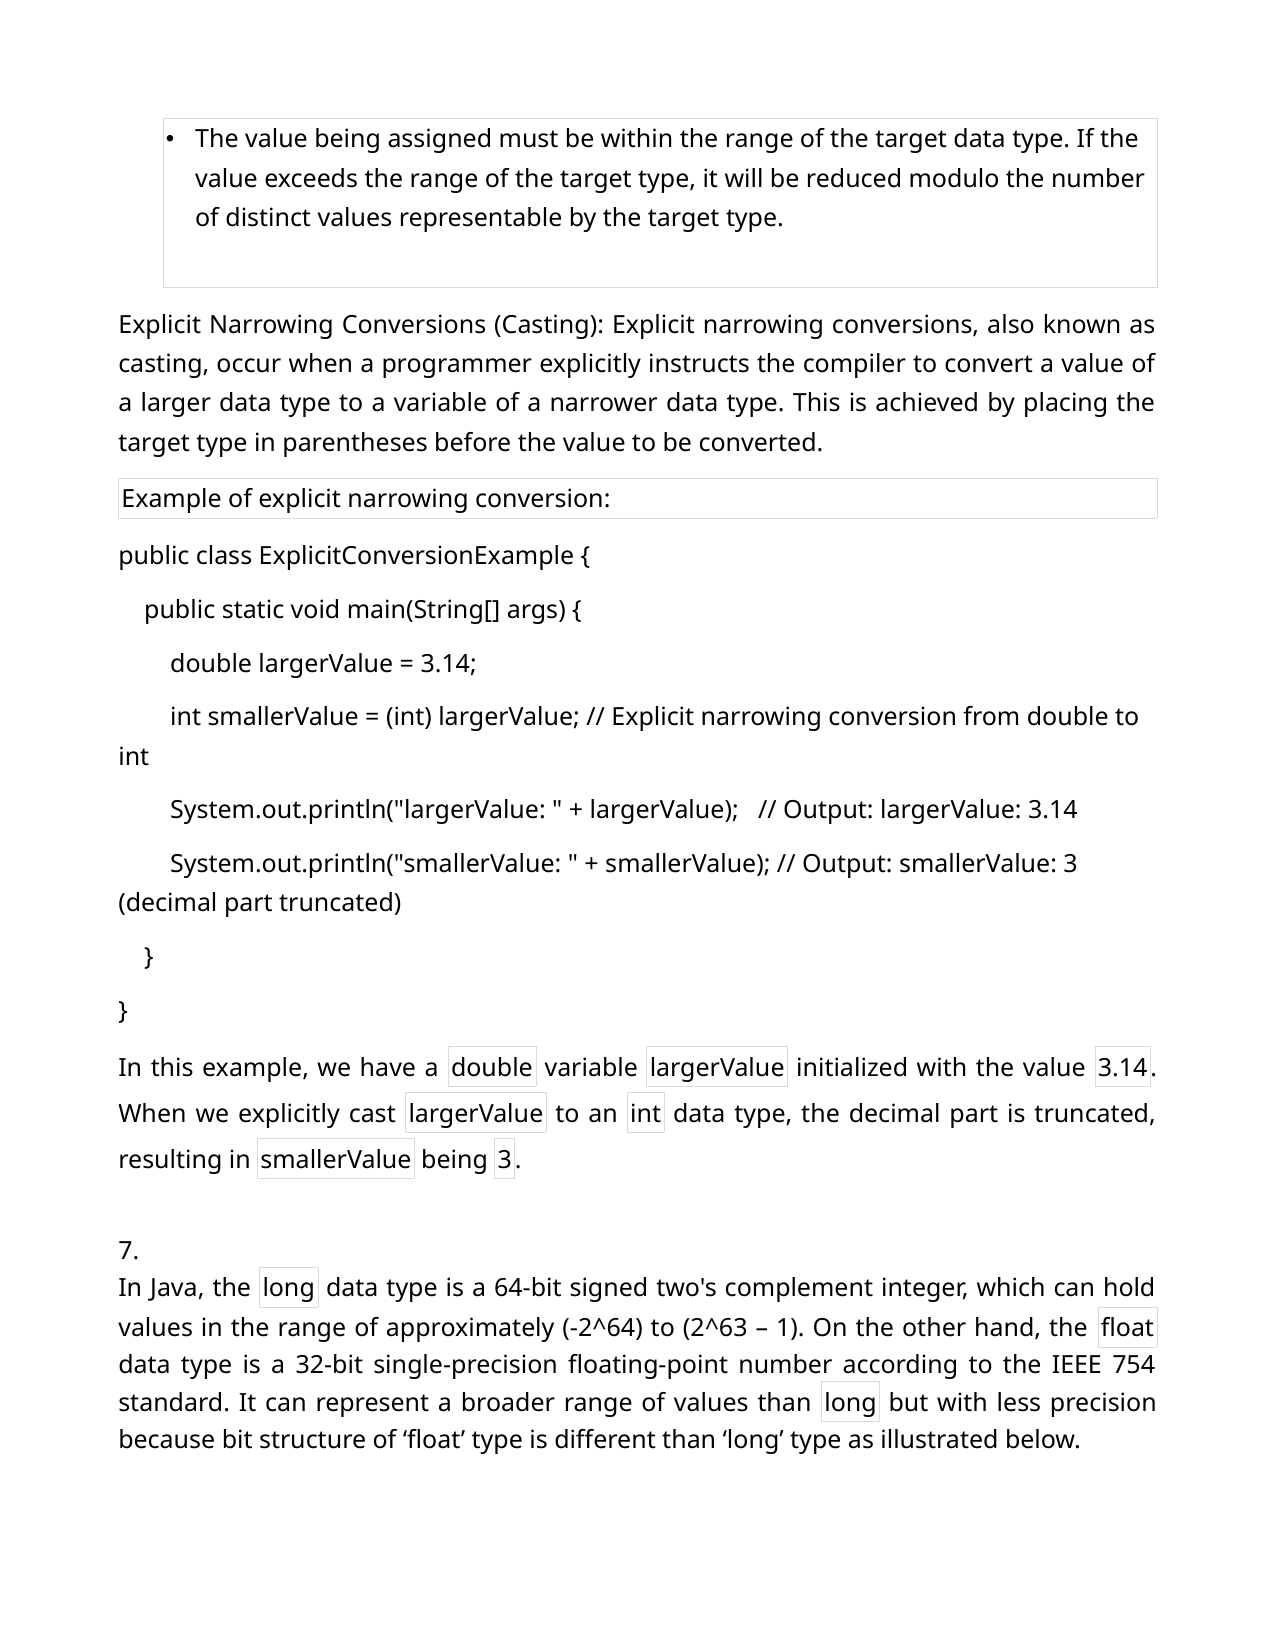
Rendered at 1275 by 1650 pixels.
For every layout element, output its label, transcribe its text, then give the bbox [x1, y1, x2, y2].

text int smallerValue = (int) largerValue; // Explicit narrowing conversion from double to int [118, 699, 1157, 772]
text System.out.println("largerValue: " + largerValue); // Output: largerValue: 3.14 [118, 792, 1157, 826]
text } [118, 992, 1157, 1026]
text public class ExplicitConversionExample { [118, 538, 1157, 572]
text System.out.println("smallerValue: " + smallerValue); // Output: smallerValue: 3 (decimal part truncated) [118, 846, 1157, 919]
text In this example, we have a double variable largerValue initialized with the value 3.14. When we explicitly cast largerValue to an int data type, the decimal part is truncated, resulting in smallerValue being 3. [118, 1046, 1157, 1178]
text 7. [118, 1233, 1157, 1267]
text Explicit Narrowing Conversions (Casting): Explicit narrowing conversions, also known as casting, occur when a programmer explicitly instructs the compiler to convert a value of a larger data type to a variable of a narrower data type. This is achieved by placing the target type in parentheses before the value to be converted. [118, 307, 1157, 458]
text } [118, 939, 1157, 973]
text public static void main(String[] args) { [118, 592, 1157, 626]
list The value being assigned must be within the range of the target data type. If the value exceeds the range of the target type, it will be reduced modulo the number of distinct values representable by the target type. [164, 119, 1157, 233]
text double largerValue = 3.14; [118, 645, 1157, 679]
text Example of explicit narrowing conversion: [119, 479, 1157, 518]
text In Java, the long data type is a 64-bit signed two's complement integer, which can hold values in the range of approximately (-2^64) to (2^63 – 1). On the other hand, the float data type is a 32-bit single-precision floating-point number according to the IEEE 754 standard. It can represent a broader range of values than long but with less precision because bit structure of ‘float’ type is different than ‘long’ type as illustrated below. [118, 1267, 1157, 1455]
